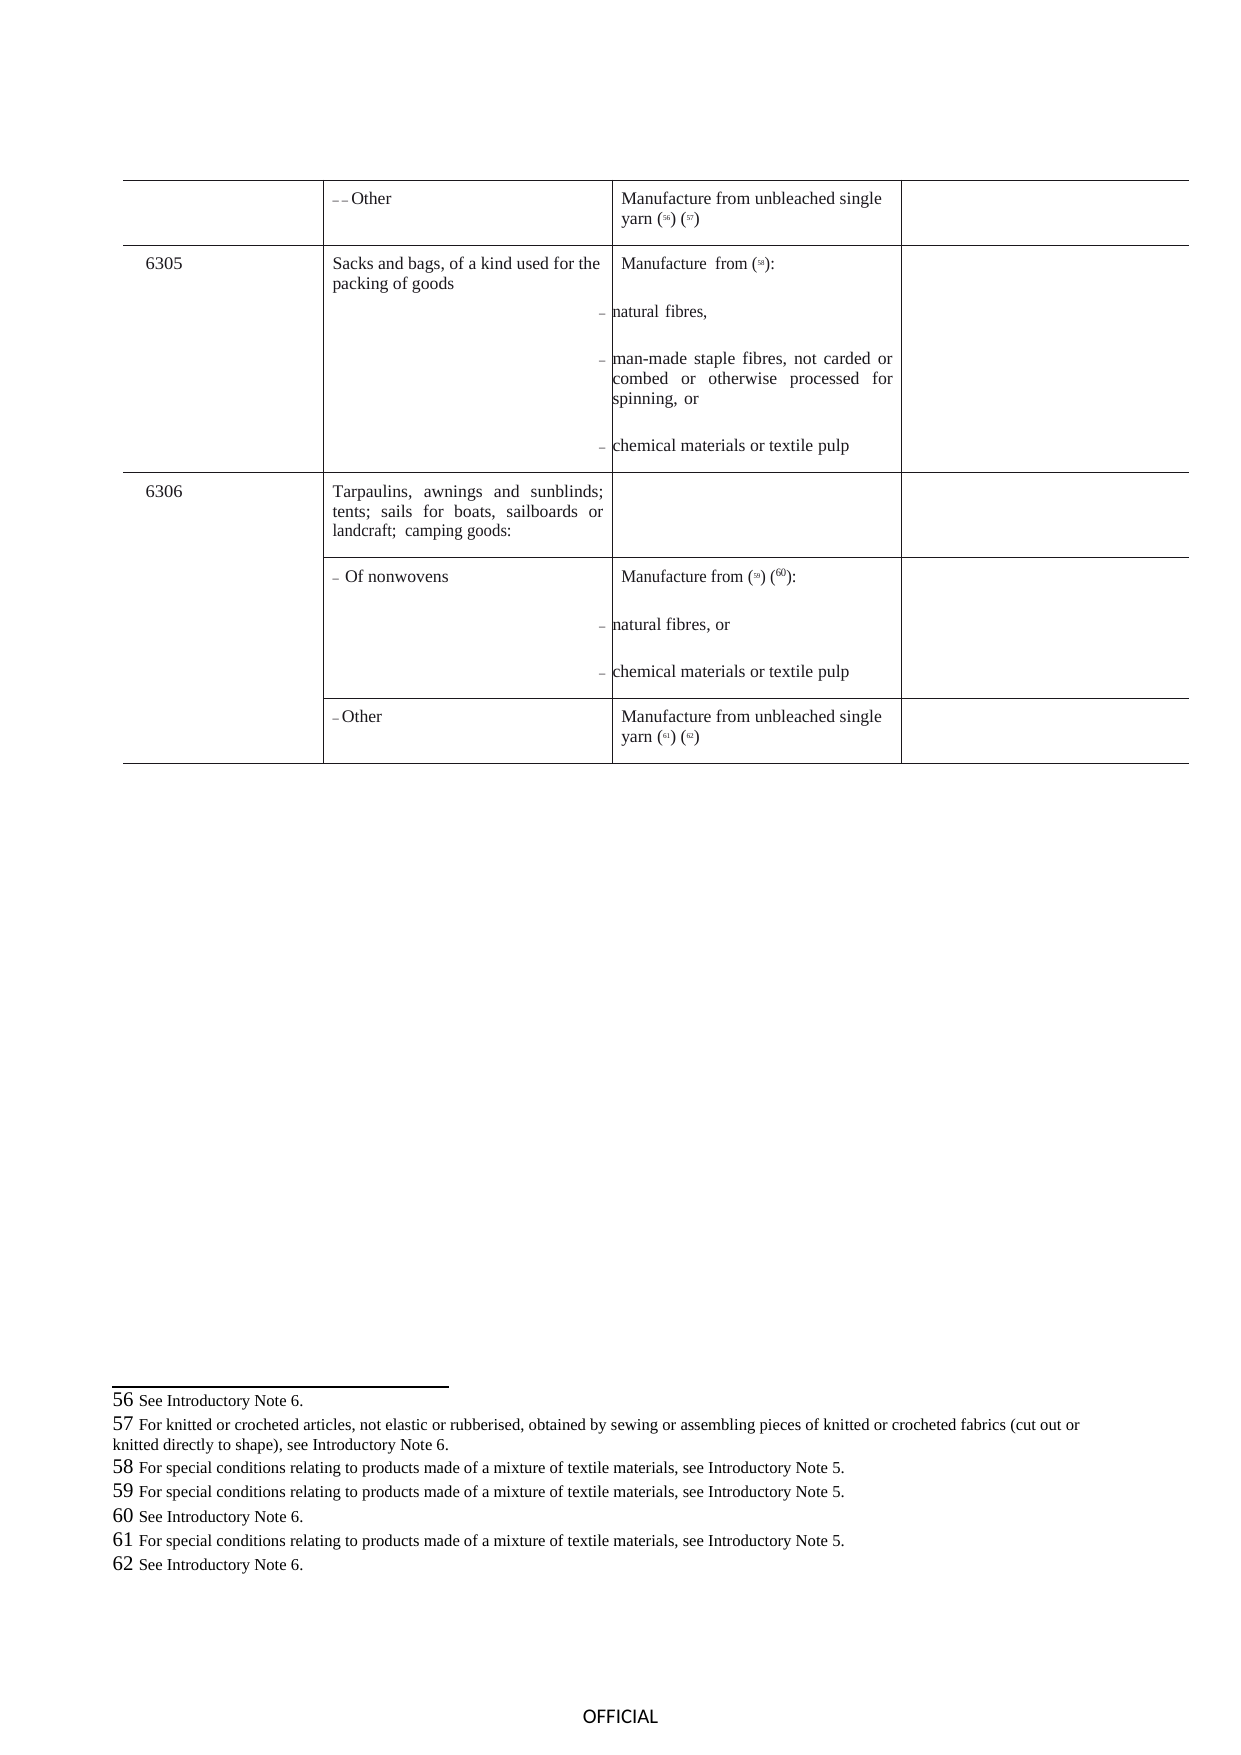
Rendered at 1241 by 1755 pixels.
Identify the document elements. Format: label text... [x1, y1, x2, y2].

table_cell [123, 181, 323, 244]
table_cell – – Other [324, 181, 612, 244]
table_cell Sacks and bags, of a kind used for the packing of goods [324, 246, 612, 472]
table_cell [902, 558, 1189, 698]
table_cell [902, 181, 1189, 244]
table_cell – Other [324, 699, 612, 763]
table_cell 6305 [123, 246, 323, 472]
table_cell Manufacture from (): natural fibres, man-made staple fibres, not carded or combed or otherwise processed for spinning, or chemical materials or textile pulp [613, 246, 901, 472]
table_cell 6306 [123, 473, 323, 763]
table_cell Manufacture from unbleached single yarn () () [613, 181, 901, 244]
table_cell Manufacture from () (): natural fibres, or chemical materials or textile pulp [613, 558, 901, 698]
table_cell – Of nonwovens [324, 558, 612, 698]
table_cell Manufacture from unbleached single yarn () () [613, 699, 901, 763]
table_cell Tarpaulins, awnings and sunblinds; tents; sails for boats, sailboards or landcraft; camping goods: [324, 473, 612, 557]
table_cell [902, 246, 1189, 472]
table_cell [613, 473, 901, 557]
table_cell [902, 473, 1189, 557]
table_cell [902, 699, 1189, 763]
